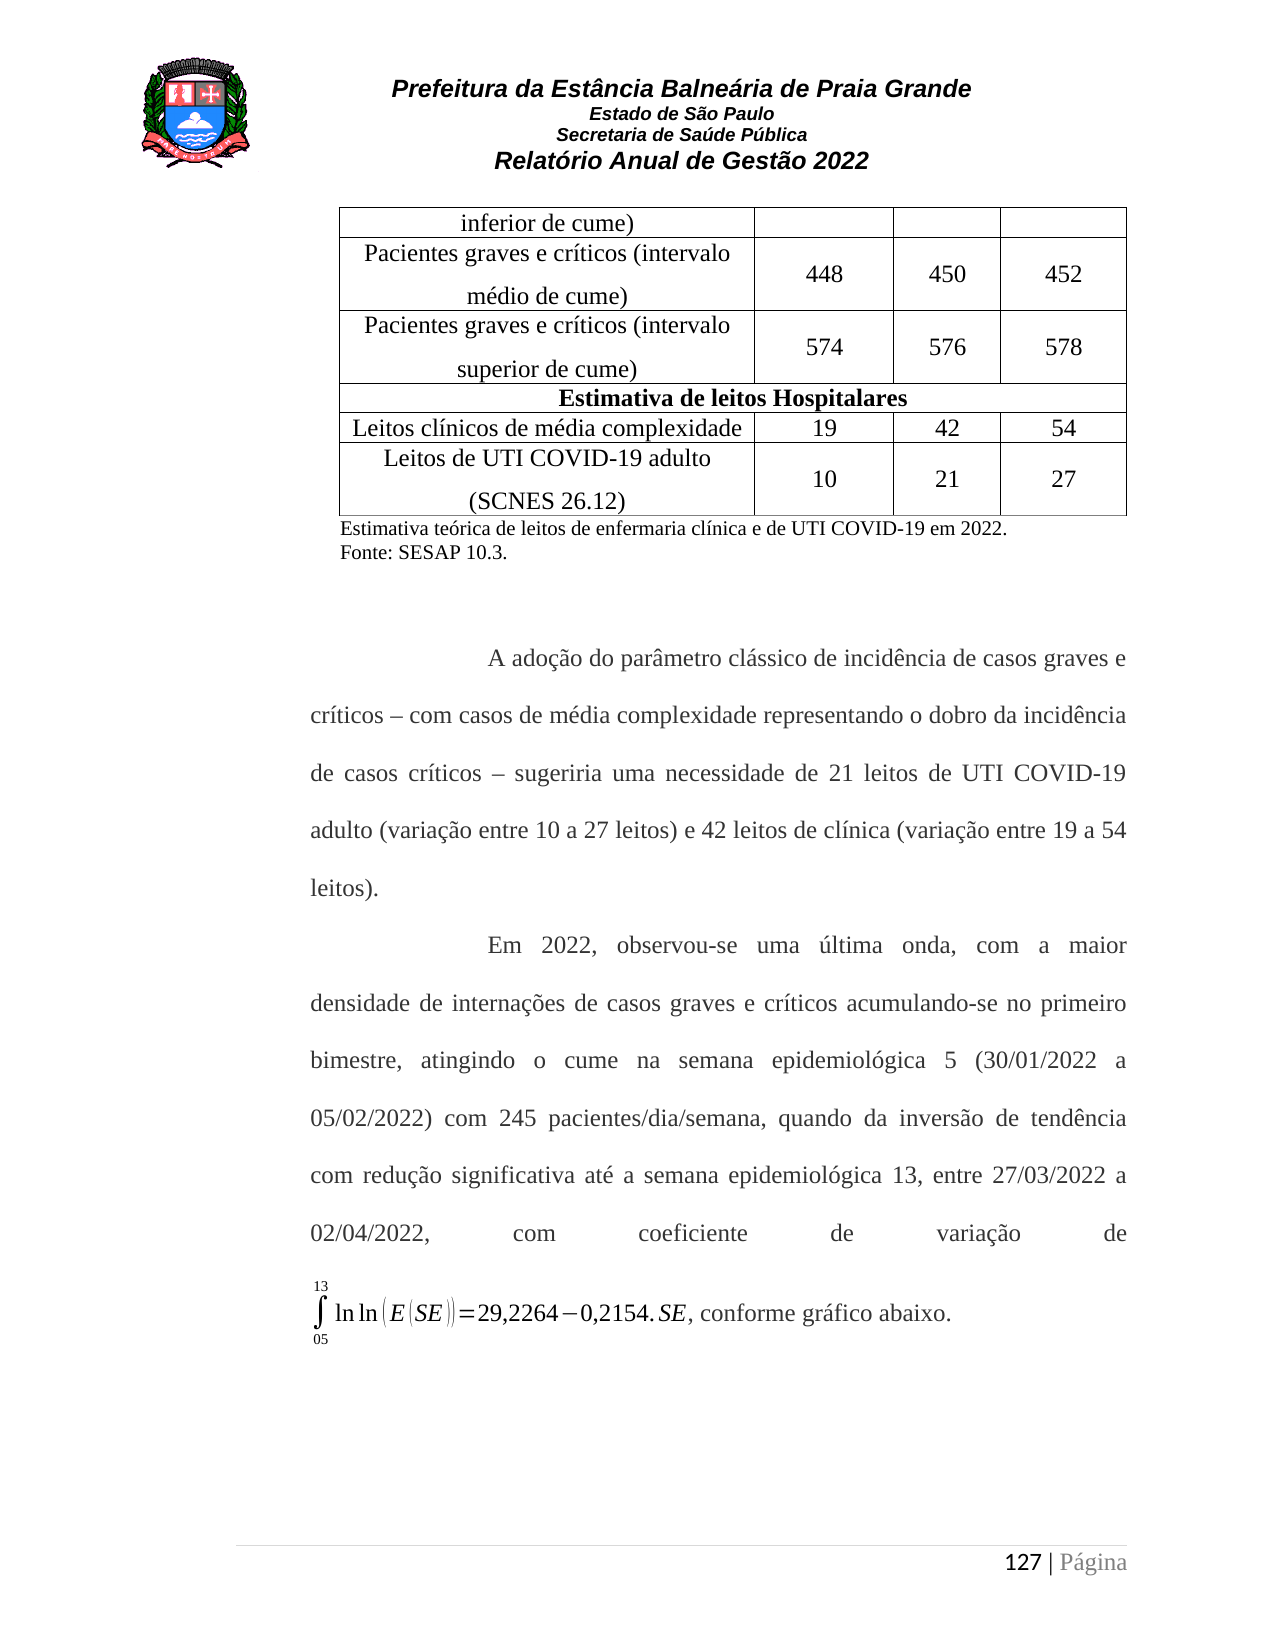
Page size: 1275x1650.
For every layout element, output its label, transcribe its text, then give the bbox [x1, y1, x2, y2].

table_cell Leitos clínicos de média complexidade [340, 413, 754, 442]
table_cell 578 [1001, 311, 1126, 382]
table_cell 452 [1001, 238, 1126, 309]
picture [132, 55, 259, 172]
text A adoção do parâmetro clássico de incidência de casos graves e críticos – com casos de média complexidade representando o dobro da incidência de casos críticos – sugeriria uma necessidade de 21 leitos de UTI COVID-19 adulto (variação entre 10 a 27 leitos) e 42 leitos de clínica (variação entre 19 a 54 leitos). [310, 643, 1127, 902]
table_cell 450 [894, 238, 1000, 309]
table_cell [894, 208, 1000, 237]
table_cell 54 [1001, 413, 1126, 442]
table_cell Leitos de UTI COVID-19 adulto (SCNES 26.12) [340, 443, 754, 515]
table_cell [1001, 208, 1126, 237]
table_cell inferior de cume) [340, 208, 754, 237]
table_cell Pacientes graves e críticos (intervalo superior de cume) [340, 311, 754, 382]
table_cell 19 [755, 413, 893, 442]
table_cell 27 [1001, 443, 1126, 515]
text Fonte: SESAP 10.3. [340, 540, 1127, 564]
text Em 2022, observou-se uma última onda, com a maior densidade de internações de casos graves e críticos acumulando-se no primeiro bimestre, atingindo o cume na semana epidemiológica 5 (30/01/2022 a 05/02/2022) com 245 pacientes/dia/semana, quando da inversão de tendência com redução significativa até a semana epidemiológica 13, entre 27/03/2022 a 02/04/2022, com coeficiente de variação de , conforme gráfico abaixo. [310, 931, 1127, 1348]
table_cell 574 [755, 311, 893, 382]
table_cell Estimativa de leitos Hospitalares [340, 384, 1126, 412]
table_cell 576 [894, 311, 1000, 382]
table_cell 10 [755, 443, 893, 515]
table_cell Pacientes graves e críticos (intervalo médio de cume) [340, 238, 754, 309]
table_cell [755, 208, 893, 237]
table_cell 42 [894, 413, 1000, 442]
table_cell 21 [894, 443, 1000, 515]
text Estimativa teórica de leitos de enfermaria clínica e de UTI COVID-19 em 2022. [340, 516, 1127, 540]
table_cell 448 [755, 238, 893, 309]
